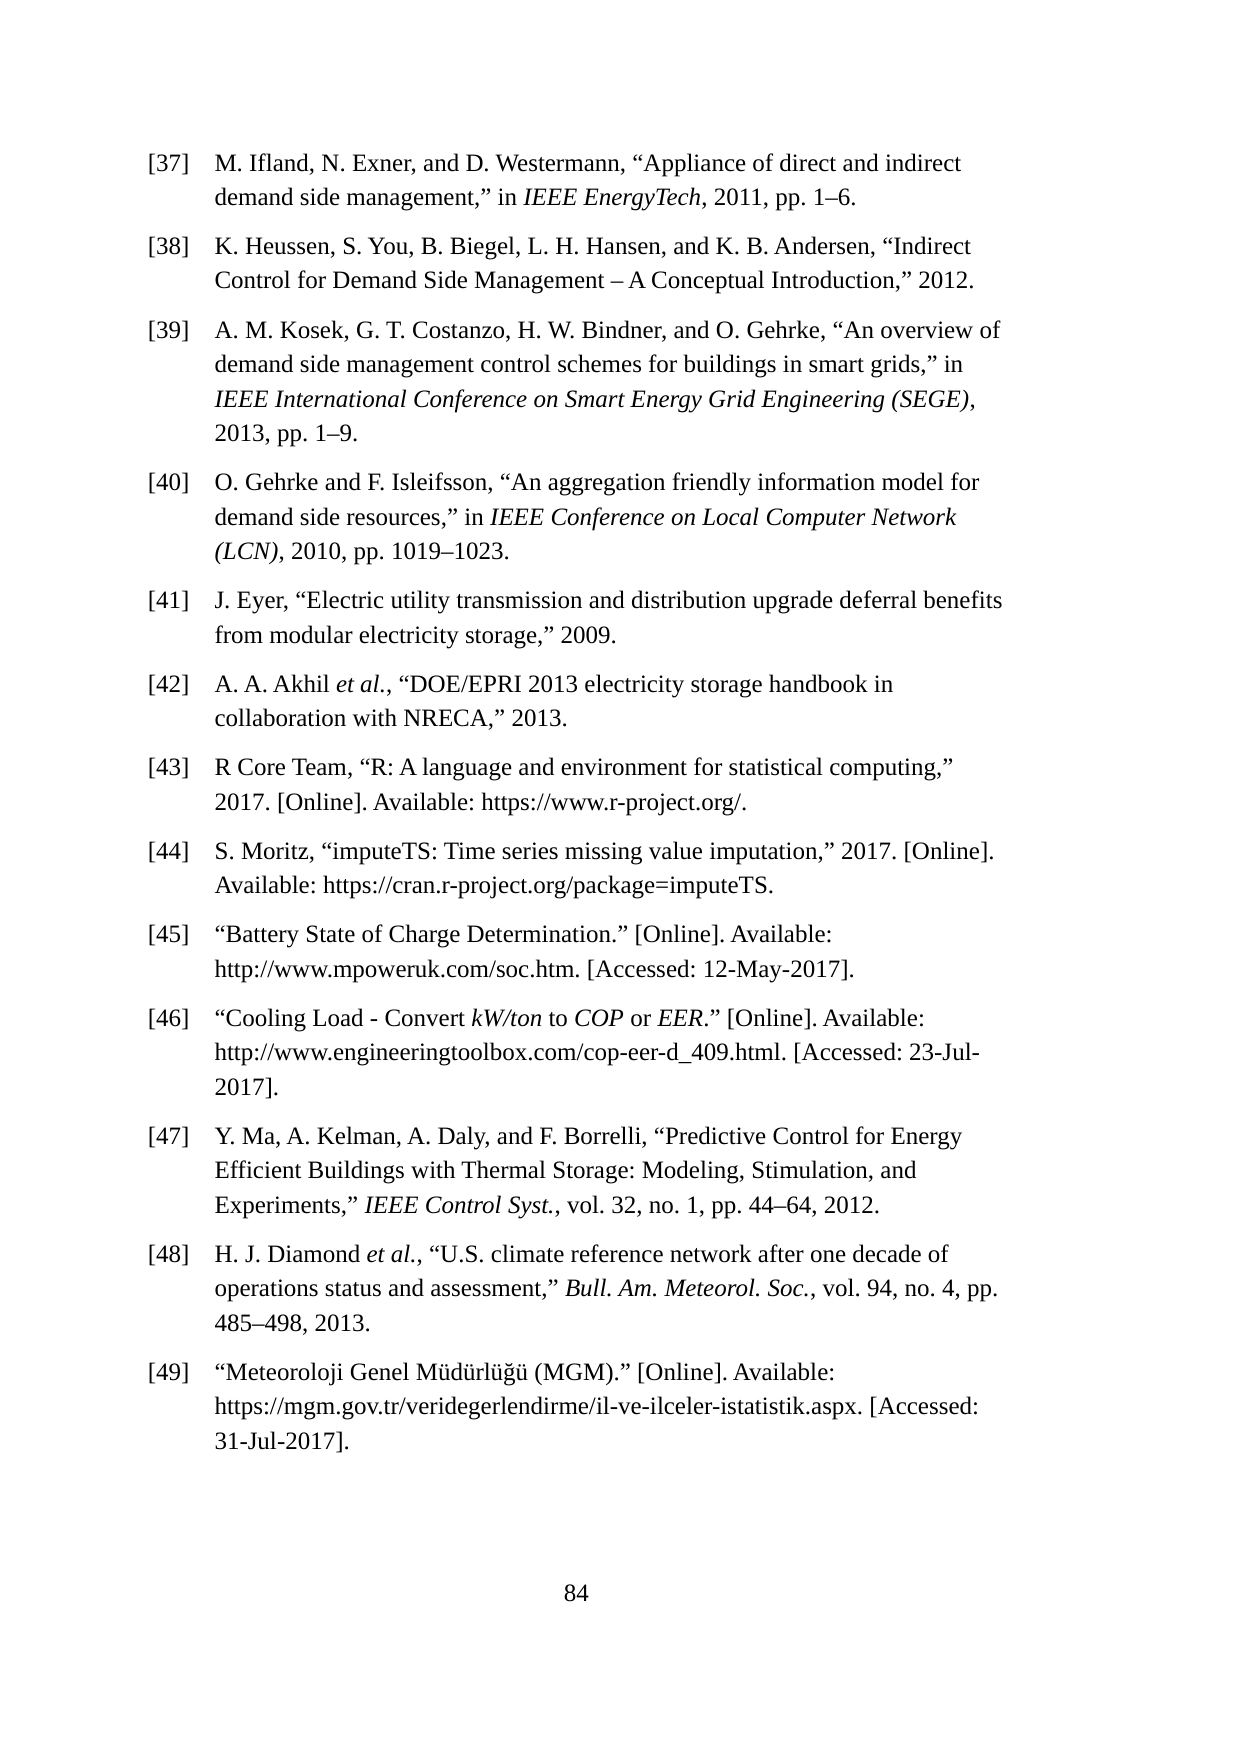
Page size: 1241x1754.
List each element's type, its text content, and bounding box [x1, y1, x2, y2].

text [47] Y. Ma, A. Kelman, A. Daly, and F. Borrelli, “Predictive Control for Energy Efficient Buildings with Thermal Storage: Modeling, Stimulation, and Experiments,” IEEE Control Syst., vol. 32, no. 1, pp. 44–64, 2012. [148, 1121, 1004, 1219]
text [37] M. Ifland, N. Exner, and D. Westermann, “Appliance of direct and indirect demand side management,” in IEEE EnergyTech, 2011, pp. 1–6. [148, 148, 1004, 211]
text [44] S. Moritz, “imputeTS: Time series missing value imputation,” 2017. [Online]. Available: https://cran.r-project.org/package=imputeTS. [148, 836, 1004, 899]
text [39] A. M. Kosek, G. T. Costanzo, H. W. Bindner, and O. Gehrke, “An overview of demand side management control schemes for buildings in smart grids,” in IEEE International Conference on Smart Energy Grid Engineering (SEGE), 2013, pp. 1–9. [148, 315, 1004, 447]
text [40] O. Gehrke and F. Isleifsson, “An aggregation friendly information model for demand side resources,” in IEEE Conference on Local Computer Network (LCN), 2010, pp. 1019–1023. [148, 467, 1004, 565]
text [45] “Battery State of Charge Determination.” [Online]. Available: http://www.mpoweruk.com/soc.htm. [Accessed: 12-May-2017]. [148, 919, 1004, 983]
text [46] “Cooling Load - Convert kW/ton to COP or EER.” [Online]. Available: http://www.engineeringtoolbox.com/cop-eer-d_409.html. [Accessed: 23-Jul-2017]. [148, 1003, 1004, 1101]
text [42] A. A. Akhil et al., “DOE/EPRI 2013 electricity storage handbook in collaboration with NRECA,” 2013. [148, 669, 1004, 732]
text [49] “Meteoroloji Genel Müdürlüğü (MGM).” [Online]. Available: https://mgm.gov.tr/veridegerlendirme/il-ve-ilceler-istatistik.aspx. [Accessed: 31-Jul-2017]. [148, 1357, 1004, 1455]
text [38] K. Heussen, S. You, B. Biegel, L. H. Hansen, and K. B. Andersen, “Indirect Control for Demand Side Management – A Conceptual Introduction,” 2012. [148, 231, 1004, 294]
text [41] J. Eyer, “Electric utility transmission and distribution upgrade deferral benefits from modular electricity storage,” 2009. [148, 585, 1004, 648]
text [43] R Core Team, “R: A language and environment for statistical computing,” 2017. [Online]. Available: https://www.r-project.org/. [148, 752, 1004, 816]
text [48] H. J. Diamond et al., “U.S. climate reference network after one decade of operations status and assessment,” Bull. Am. Meteorol. Soc., vol. 94, no. 4, pp. 485–498, 2013. [148, 1239, 1004, 1337]
